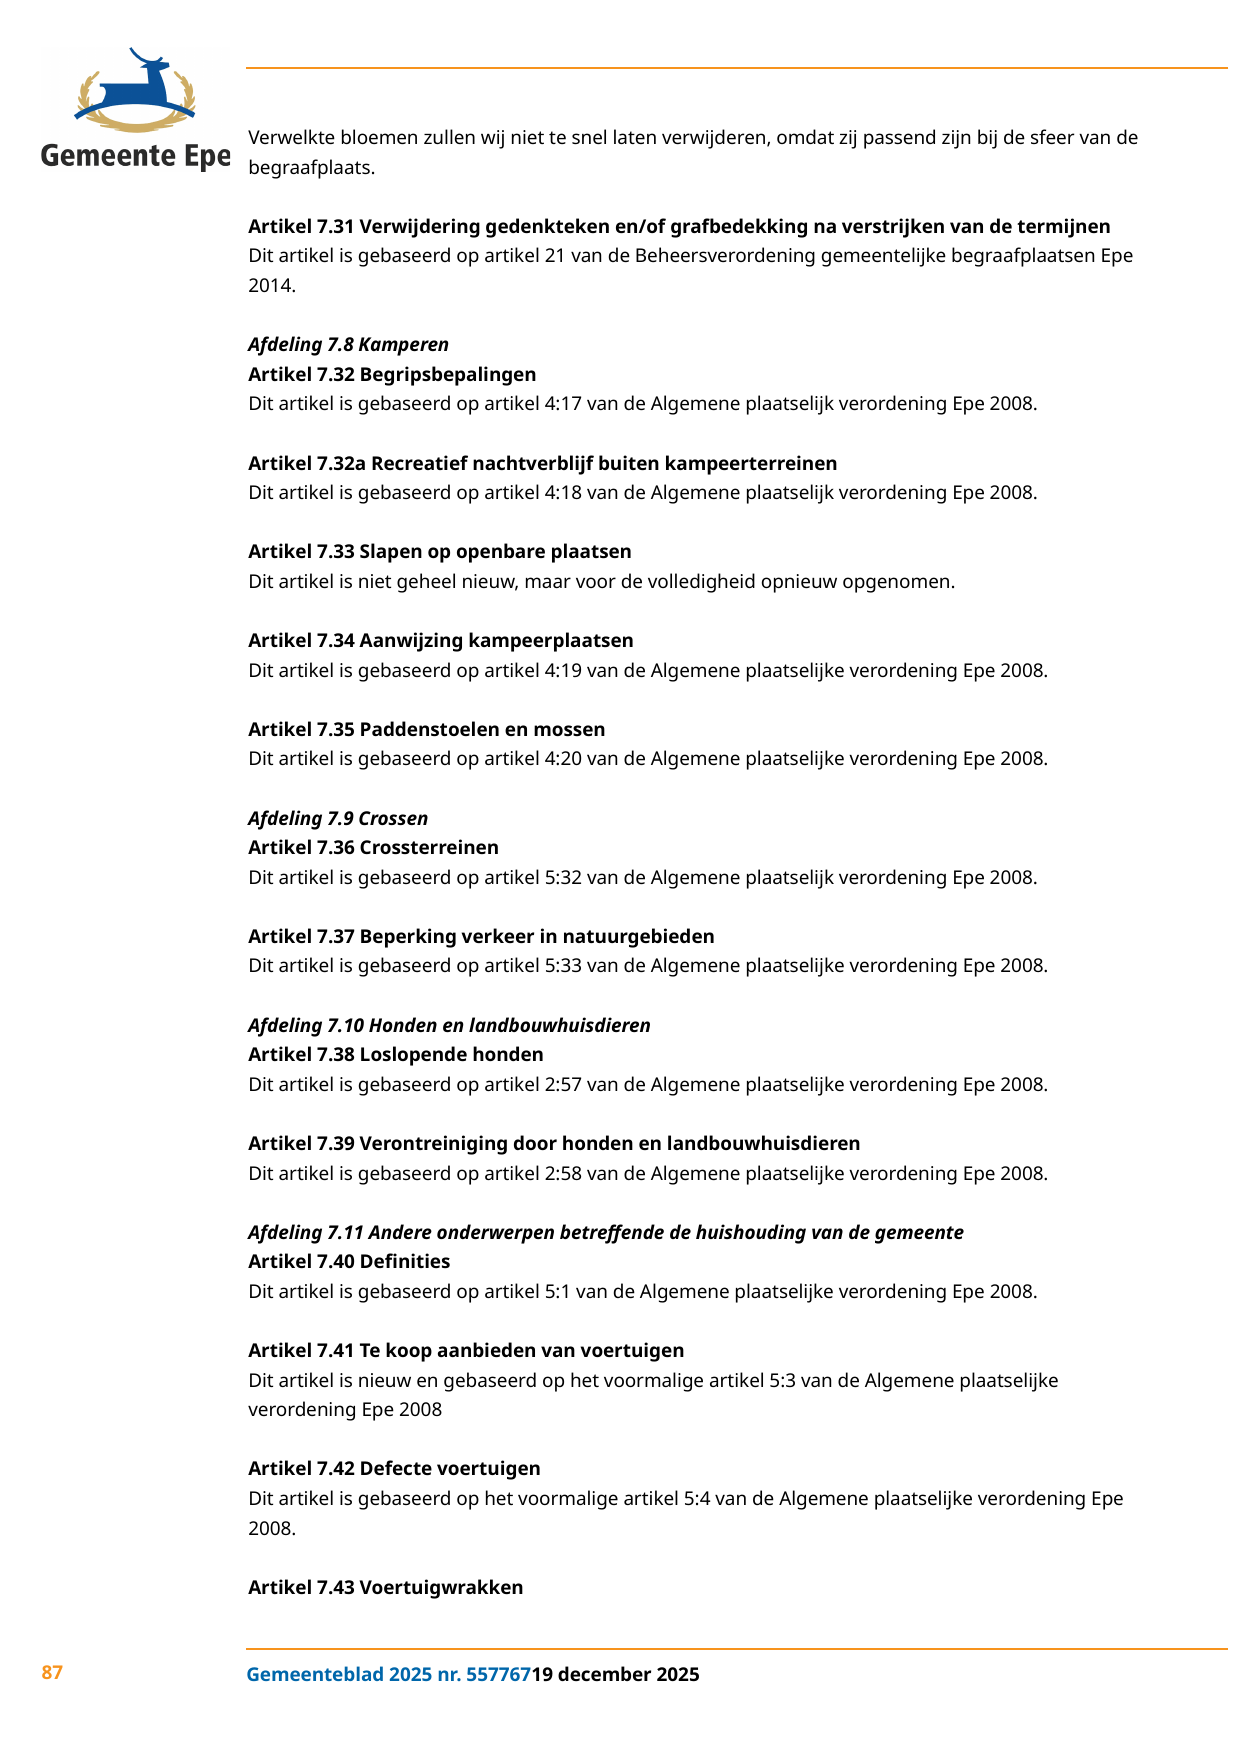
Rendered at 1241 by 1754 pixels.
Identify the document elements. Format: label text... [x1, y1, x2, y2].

text Dit artikel is gebaseerd op artikel 4:18 van de Algemene plaatselijk verordening Epe 2008. [248, 479, 1152, 505]
text Artikel 7.41 Te koop aanbieden van voertuigen [248, 1337, 1152, 1363]
picture [41, 47, 231, 172]
text Verwelkte bloemen zullen wij niet te snel laten verwijderen, omdat zij passend zijn bij de sfeer van de begraafplaats. [248, 124, 1152, 180]
text Artikel 7.33 Slapen op openbare plaatsen [248, 538, 1152, 564]
text Afdeling 7.8 Kamperen [248, 331, 1152, 357]
text Dit artikel is gebaseerd op artikel 5:33 van de Algemene plaatselijke verordening Epe 2008. [248, 953, 1152, 978]
text Dit artikel is gebaseerd op artikel 4:20 van de Algemene plaatselijke verordening Epe 2008. [248, 746, 1152, 771]
text Dit artikel is gebaseerd op artikel 5:1 van de Algemene plaatselijke verordening Epe 2008. [248, 1278, 1152, 1304]
text Dit artikel is gebaseerd op artikel 4:17 van de Algemene plaatselijk verordening Epe 2008. [248, 391, 1152, 416]
text Dit artikel is gebaseerd op artikel 5:32 van de Algemene plaatselijk verordening Epe 2008. [248, 864, 1152, 890]
text Afdeling 7.11 Andere onderwerpen betreffende de huishouding van de gemeente [248, 1219, 1152, 1245]
text Artikel 7.43 Voertuigwrakken [248, 1574, 1152, 1600]
text Artikel 7.37 Beperking verkeer in natuurgebieden [248, 923, 1152, 949]
text Dit artikel is gebaseerd op artikel 21 van de Beheersverordening gemeentelijke begraafplaatsen Epe 2014. [248, 243, 1152, 298]
text Dit artikel is gebaseerd op artikel 2:57 van de Algemene plaatselijke verordening Epe 2008. [248, 1071, 1152, 1097]
text Artikel 7.36 Crossterreinen [248, 834, 1152, 860]
text Artikel 7.35 Paddenstoelen en mossen [248, 716, 1152, 742]
text Artikel 7.42 Defecte voertuigen [248, 1456, 1152, 1481]
text Artikel 7.32a Recreatief nachtverblijf buiten kampeerterreinen [248, 450, 1152, 476]
text Dit artikel is nieuw en gebaseerd op het voormalige artikel 5:3 van de Algemene plaatselijke verordening Epe 2008 [248, 1367, 1152, 1422]
text Dit artikel is niet geheel nieuw, maar voor de volledigheid opnieuw opgenomen. [248, 568, 1152, 594]
text Afdeling 7.9 Crossen [248, 805, 1152, 831]
text Dit artikel is gebaseerd op het voormalige artikel 5:4 van de Algemene plaatselijke verordening Epe 2008. [248, 1485, 1152, 1541]
text Afdeling 7.10 Honden en landbouwhuisdieren [248, 1012, 1152, 1038]
text Artikel 7.31 Verwijdering gedenkteken en/of grafbedekking na verstrijken van de termijnen [248, 213, 1152, 239]
text Artikel 7.39 Verontreiniging door honden en landbouwhuisdieren [248, 1130, 1152, 1156]
text Artikel 7.38 Loslopende honden [248, 1041, 1152, 1067]
text Artikel 7.34 Aanwijzing kampeerplaatsen [248, 627, 1152, 653]
text Artikel 7.32 Begripsbepalingen [248, 361, 1152, 387]
text Artikel 7.40 Definities [248, 1248, 1152, 1274]
text Dit artikel is gebaseerd op artikel 2:58 van de Algemene plaatselijke verordening Epe 2008. [248, 1160, 1152, 1186]
text Dit artikel is gebaseerd op artikel 4:19 van de Algemene plaatselijke verordening Epe 2008. [248, 657, 1152, 683]
